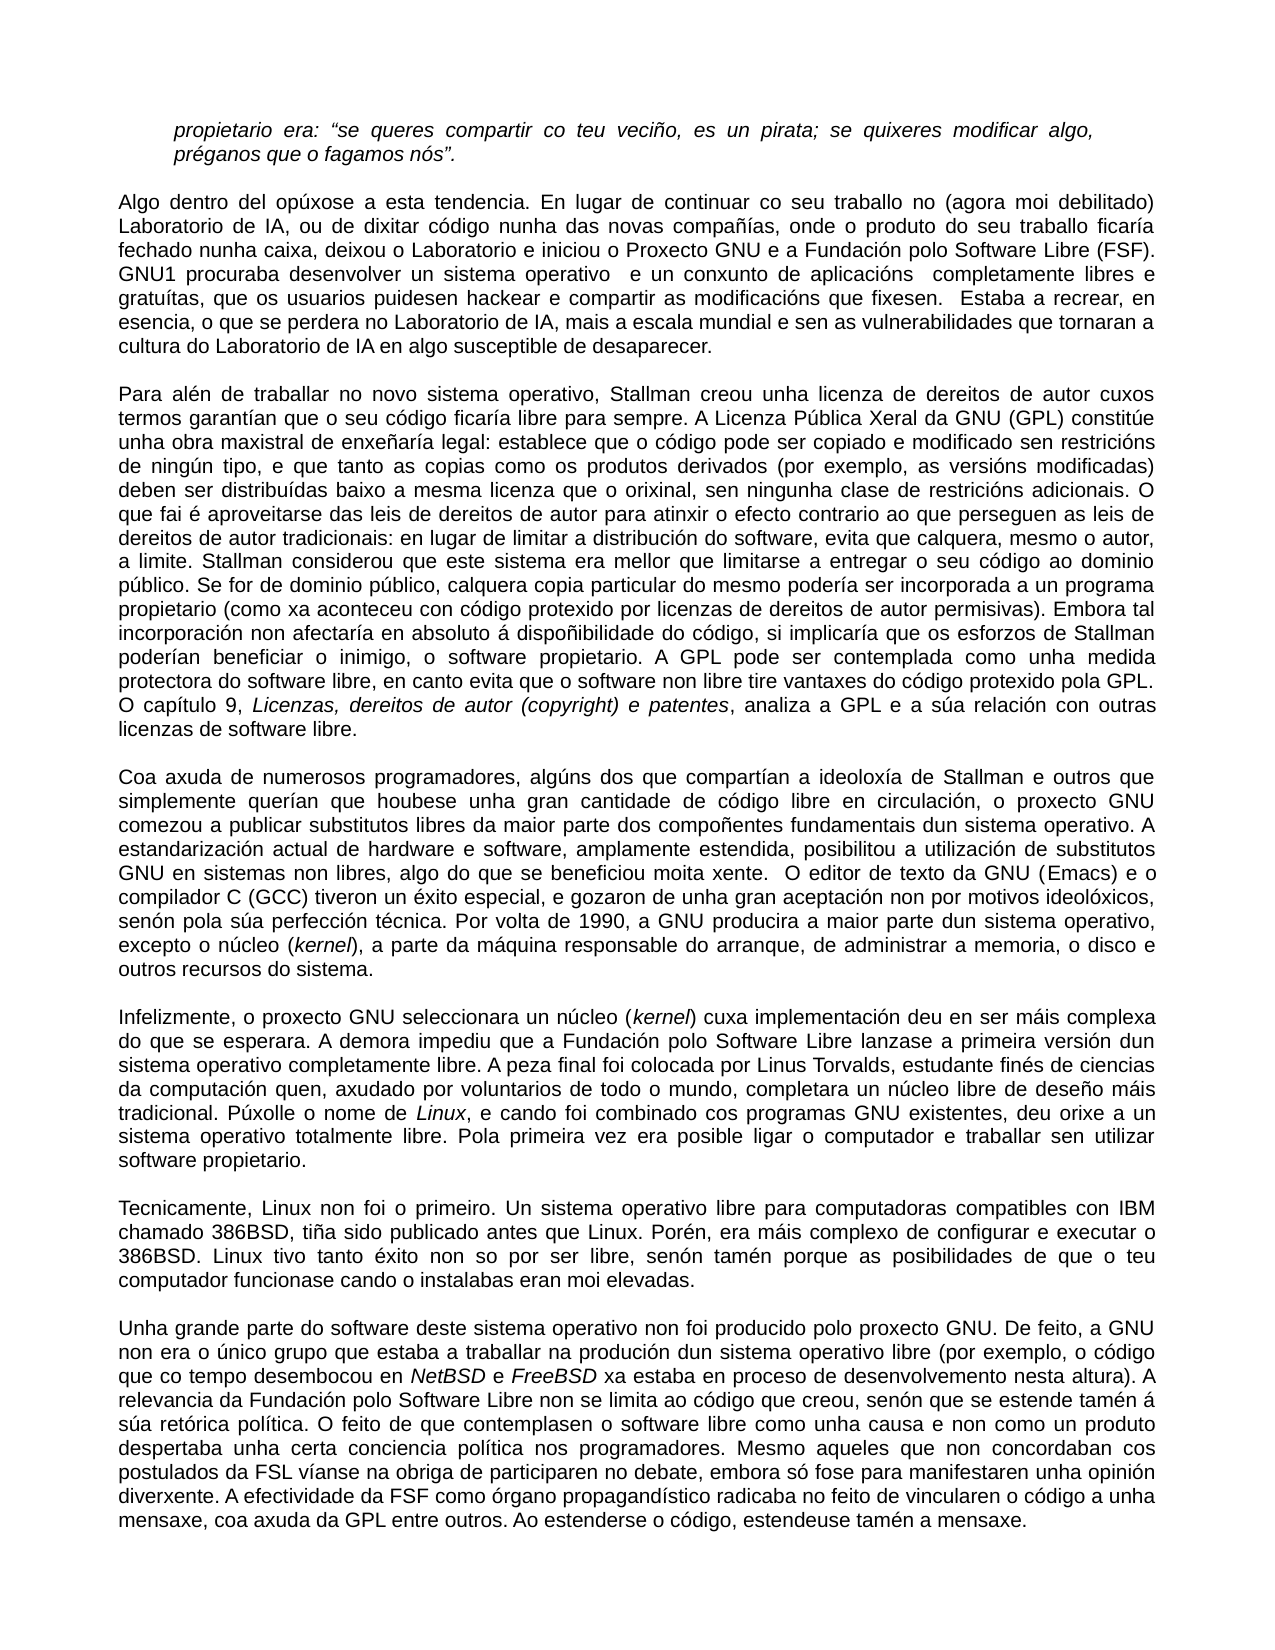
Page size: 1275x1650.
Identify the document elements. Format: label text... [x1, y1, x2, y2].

text propietario era: “se queres compartir co teu veciño, es un pirata; se quixeres modificar algo, préganos que o fagamos nós”. [174, 118, 1097, 166]
text Infelizmente, o proxecto GNU seleccionara un núcleo (kernel) cuxa implementación deu en ser máis complexa do que se esperara. A demora impediu que a Fundación polo Software Libre lanzase a primeira versión dun sistema operativo completamente libre. A peza final foi colocada por Linus Torvalds, estudante finés de ciencias da computación quen, axudado por voluntarios de todo o mundo, completara un núcleo libre de deseño máis tradicional. Púxolle o nome de Linux, e cando foi combinado cos programas GNU existentes, deu orixe a un sistema operativo totalmente libre. Pola primeira vez era posible ligar o computador e traballar sen utilizar software propietario. [118, 1004, 1157, 1172]
text Para alén de traballar no novo sistema operativo, Stallman creou unha licenza de dereitos de autor cuxos termos garantían que o seu código ficaría libre para sempre. A Licenza Pública Xeral da GNU (GPL) constitúe unha obra maxistral de enxeñaría legal: establece que o código pode ser copiado e modificado sen restricións de ningún tipo, e que tanto as copias como os produtos derivados (por exemplo, as versións modificadas) deben ser distribuídas baixo a mesma licenza que o orixinal, sen ningunha clase de restricións adicionais. O que fai é aproveitarse das leis de dereitos de autor para atinxir o efecto contrario ao que perseguen as leis de dereitos de autor tradicionais: en lugar de limitar a distribución do software, evita que calquera, mesmo o autor, a limite. Stallman considerou que este sistema era mellor que limitarse a entregar o seu código ao dominio público. Se for de dominio público, calquera copia particular do mesmo podería ser incorporada a un programa propietario (como xa aconteceu con código protexido por licenzas de dereitos de autor permisivas). Embora tal incorporación non afectaría en absoluto á dispoñibilidade do código, si implicaría que os esforzos de Stallman poderían beneficiar o inimigo, o software propietario. A GPL pode ser contemplada como unha medida protectora do software libre, en canto evita que o software non libre tire vantaxes do código protexido pola GPL. O capítulo 9, Licenzas, dereitos de autor (copyright) e patentes, analiza a GPL e a súa relación con outras licenzas de software libre. [118, 382, 1157, 741]
text Tecnicamente, Linux non foi o primeiro. Un sistema operativo libre para computadoras compatibles con IBM chamado 386BSD, tiña sido publicado antes que Linux. Porén, era máis complexo de configurar e executar o 386BSD. Linux tivo tanto éxito non so por ser libre, senón tamén porque as posibilidades de que o teu computador funcionase cando o instalabas eran moi elevadas. [118, 1196, 1157, 1292]
text Algo dentro del opúxose a esta tendencia. En lugar de continuar co seu traballo no (agora moi debilitado) Laboratorio de IA, ou de dixitar código nunha das novas compañías, onde o produto do seu traballo ficaría fechado nunha caixa, deixou o Laboratorio e iniciou o Proxecto GNU e a Fundación polo Software Libre (FSF). GNU1 procuraba desenvolver un sistema operativo e un conxunto de aplicacións completamente libres e gratuítas, que os usuarios puidesen hackear e compartir as modificacións que fixesen. Estaba a recrear, en esencia, o que se perdera no Laboratorio de IA, mais a escala mundial e sen as vulnerabilidades que tornaran a cultura do Laboratorio de IA en algo susceptible de desaparecer. [118, 190, 1157, 358]
text Unha grande parte do software deste sistema operativo non foi producido polo proxecto GNU. De feito, a GNU non era o único grupo que estaba a traballar na produción dun sistema operativo libre (por exemplo, o código que co tempo desembocou en NetBSD e FreeBSD xa estaba en proceso de desenvolvemento nesta altura). A relevancia da Fundación polo Software Libre non se limita ao código que creou, senón que se estende tamén á súa retórica política. O feito de que contemplasen o software libre como unha causa e non como un produto despertaba unha certa conciencia política nos programadores. Mesmo aqueles que non concordaban cos postulados da FSL víanse na obriga de participaren no debate, embora só fose para manifestaren unha opinión diverxente. A efectividade da FSF como órgano propagandístico radicaba no feito de vincularen o código a unha mensaxe, coa axuda da GPL entre outros. Ao estenderse o código, estendeuse tamén a mensaxe. [118, 1316, 1157, 1532]
text Coa axuda de numerosos programadores, algúns dos que compartían a ideoloxía de Stallman e outros que simplemente querían que houbese unha gran cantidade de código libre en circulación, o proxecto GNU comezou a publicar substitutos libres da maior parte dos compoñentes fundamentais dun sistema operativo. A estandarización actual de hardware e software, amplamente estendida, posibilitou a utilización de substitutos GNU en sistemas non libres, algo do que se beneficiou moita xente. O editor de texto da GNU (Emacs) e o compilador C (GCC) tiveron un éxito especial, e gozaron de unha gran aceptación non por motivos ideolóxicos, senón pola súa perfección técnica. Por volta de 1990, a GNU producira a maior parte dun sistema operativo, excepto o núcleo (kernel), a parte da máquina responsable do arranque, de administrar a memoria, o disco e outros recursos do sistema. [118, 765, 1157, 981]
